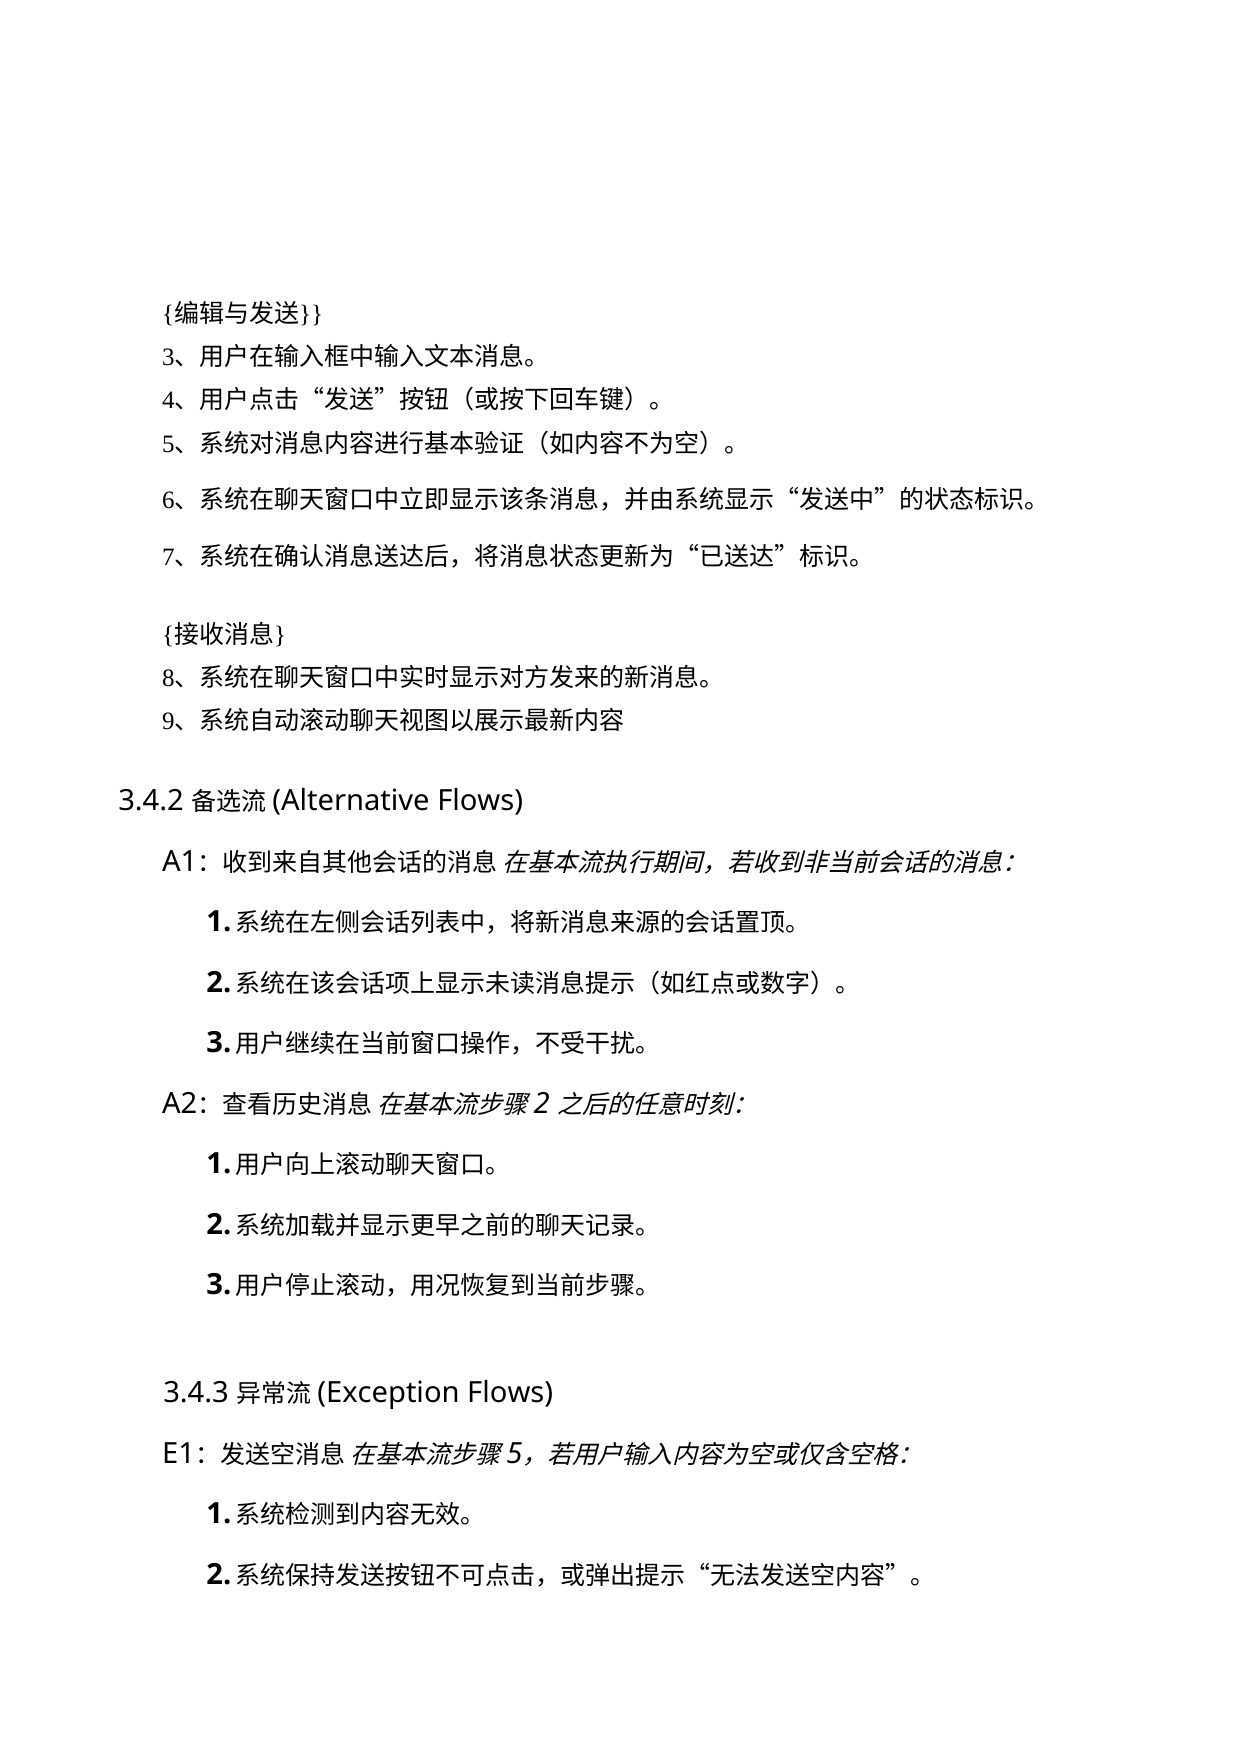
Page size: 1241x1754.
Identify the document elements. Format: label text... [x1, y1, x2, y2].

list 系统检测到内容无效。 [162, 1493, 1122, 1532]
list 用户继续在当前窗口操作，不受干扰。 [162, 1022, 1122, 1061]
list 用户停止滚动，用况恢复到当前步骤。 [162, 1264, 1122, 1351]
list 系统加载并显示更早之前的聊天记录。 [162, 1203, 1122, 1243]
text 7、系统在确认消息送达后，将消息状态更新为“已送达”标识。 [118, 536, 1122, 572]
text 6、系统在聊天窗口中立即显示该条消息，并由系统显示“发送中”的状态标识。 [118, 480, 1122, 516]
text 8、系统在聊天窗口中实时显示对方发来的新消息。 9、系统自动滚动聊天视图以展示最新内容 3.4.2 备选流 (Alternative Flows) [118, 657, 1122, 819]
list 用户向上滚动聊天窗口。 [162, 1143, 1122, 1182]
list 系统在该会话项上显示未读消息提示（如红点或数字）。 [162, 961, 1122, 1001]
text E1：发送空消息 在基本流步骤 5，若用户输入内容为空或仅含空格： [118, 1432, 1122, 1472]
list 系统在左侧会话列表中，将新消息来源的会话置顶。 [162, 901, 1122, 940]
subtitle 3.4.3 异常流 (Exception Flows) [118, 1372, 1122, 1411]
text {接收消息} [118, 615, 1122, 651]
text {编辑与发送}} [118, 294, 1122, 330]
text A2：查看历史消息 在基本流步骤 2 之后的任意时刻： [118, 1082, 1122, 1122]
text 3、用户在输入框中输入文本消息。 4、用户点击“发送”按钮（或按下回车键）。 5、系统对消息内容进行基本验证（如内容不为空）。 [118, 336, 1122, 459]
text A1：收到来自其他会话的消息 在基本流执行期间，若收到非当前会话的消息： [118, 840, 1122, 880]
list 系统保持发送按钮不可点击，或弹出提示“无法发送空内容”。 [162, 1553, 1122, 1593]
